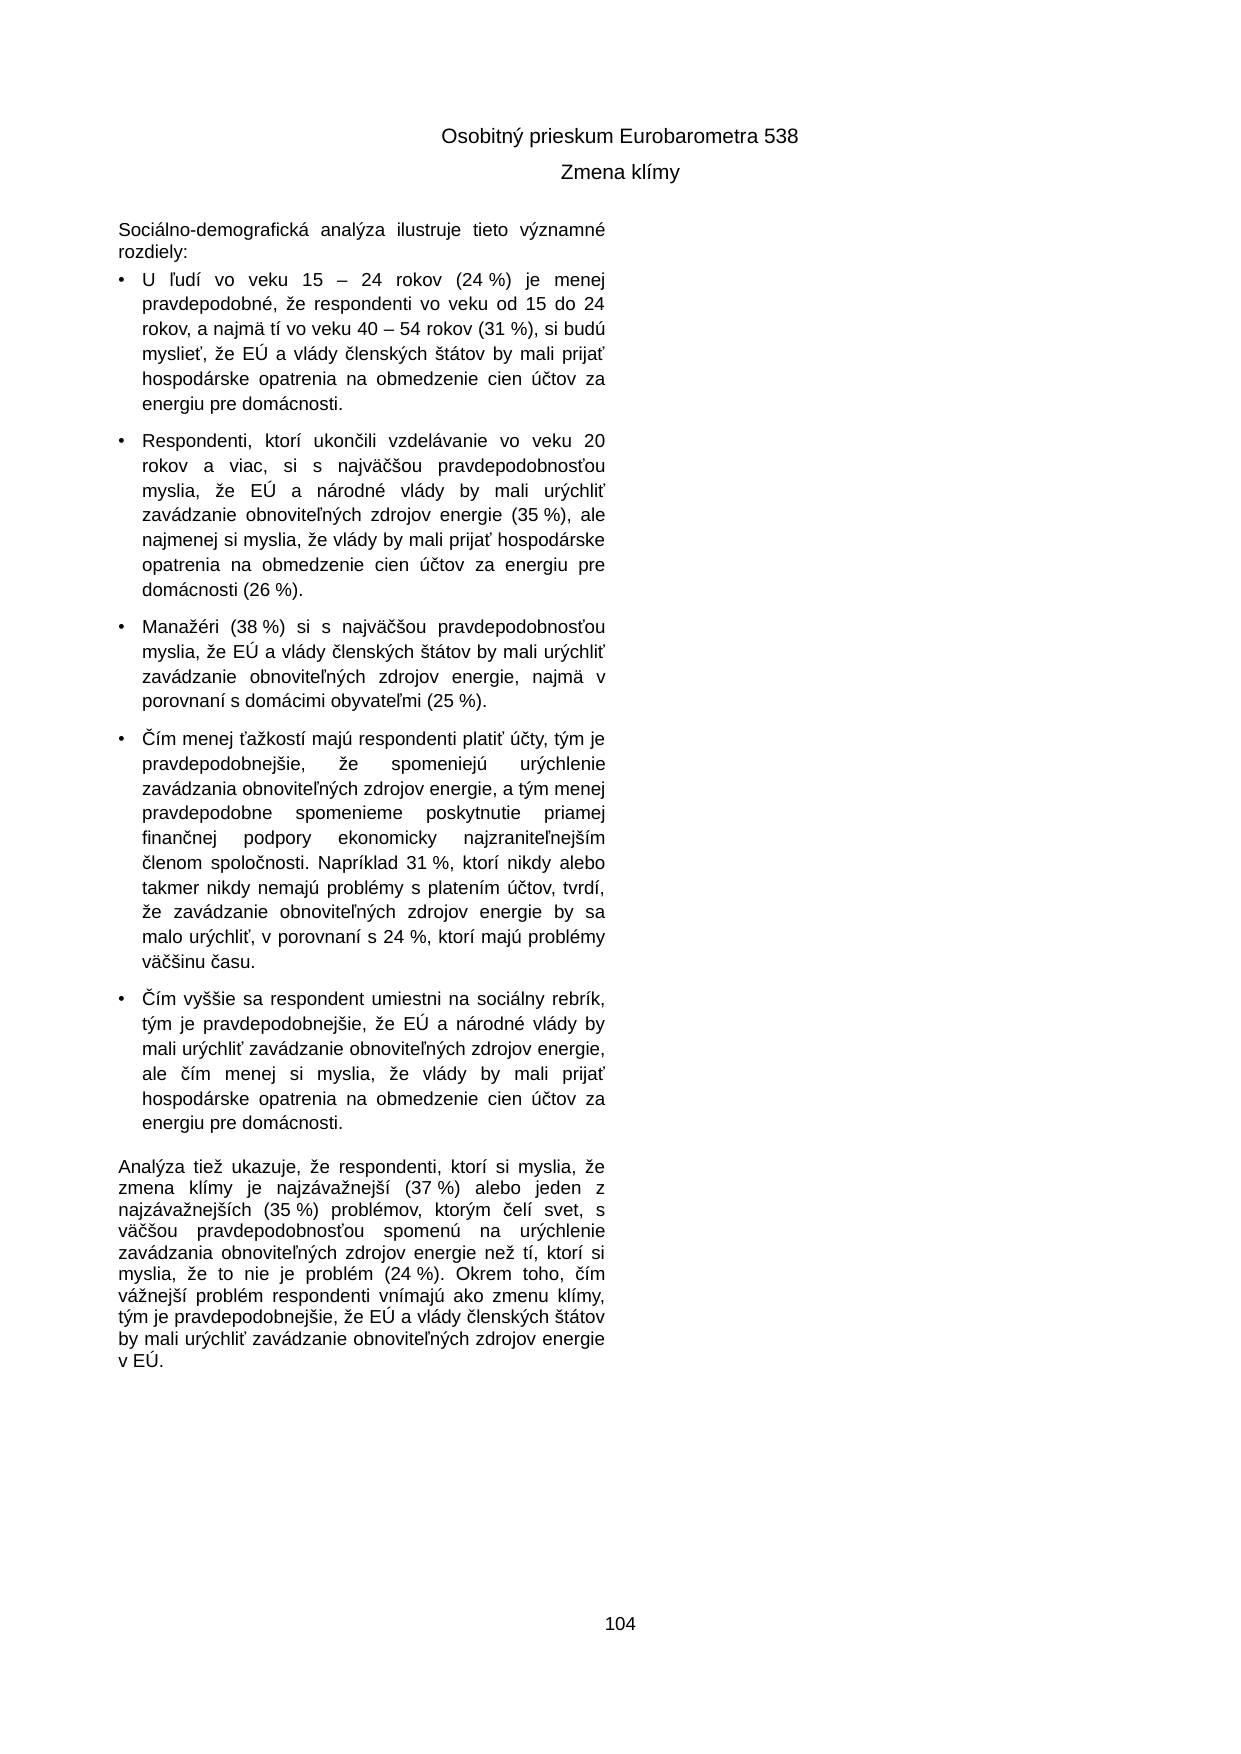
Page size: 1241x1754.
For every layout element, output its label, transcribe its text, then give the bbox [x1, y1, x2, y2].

list Respondenti, ktorí ukončili vzdelávanie vo veku 20 rokov a viac, si s najväčšou pravdepodobnosťou myslia, že EÚ a národné vlády by mali urýchliť zavádzanie obnoviteľných zdrojov energie (35 %), ale najmenej si myslia, že vlády by mali prijať hospodárske opatrenia na obmedzenie cien účtov za energiu pre domácnosti (26 %). [118, 430, 605, 600]
list Čím menej ťažkostí majú respondenti platiť účty, tým je pravdepodobnejšie, že spomeniejú urýchlenie zavádzania obnoviteľných zdrojov energie, a tým menej pravdepodobne spomenieme poskytnutie priamej finančnej podpory ekonomicky najzraniteľnejším členom spoločnosti. Napríklad 31 %, ktorí nikdy alebo takmer nikdy nemajú problémy s platením účtov, tvrdí, že zavádzanie obnoviteľných zdrojov energie by sa malo urýchliť, v porovnaní s 24 %, ktorí majú problémy väčšinu času. [118, 728, 605, 972]
text Analýza tiež ukazuje, že respondenti, ktorí si myslia, že zmena klímy je najzávažnejší (37 %) alebo jeden z najzávažnejších (35 %) problémov, ktorým čelí svet, s väčšou pravdepodobnosťou spomenú na urýchlenie zavádzania obnoviteľných zdrojov energie než tí, ktorí si myslia, že to nie je problém (24 %). Okrem toho, čím vážnejší problém respondenti vnímajú ako zmenu klímy, tým je pravdepodobnejšie, že EÚ a vlády členských štátov by mali urýchliť zavádzanie obnoviteľných zdrojov energie v EÚ. [118, 1155, 605, 1371]
list Manažéri (38 %) si s najväčšou pravdepodobnosťou myslia, že EÚ a vlády členských štátov by mali urýchliť zavádzanie obnoviteľných zdrojov energie, najmä v porovnaní s domácimi obyvateľmi (25 %). [118, 616, 605, 712]
list Čím vyššie sa respondent umiestni na sociálny rebrík, tým je pravdepodobnejšie, že EÚ a národné vlády by mali urýchliť zavádzanie obnoviteľných zdrojov energie, ale čím menej si myslia, že vlády by mali prijať hospodárske opatrenia na obmedzenie cien účtov za energiu pre domácnosti. [118, 988, 605, 1134]
list U ľudí vo veku 15 – 24 rokov (24 %) je menej pravdepodobné, že respondenti vo veku od 15 do 24 rokov, a najmä tí vo veku 40 – 54 rokov (31 %), si budú myslieť, že EÚ a vlády členských štátov by mali prijať hospodárske opatrenia na obmedzenie cien účtov za energiu pre domácnosti. [118, 268, 605, 414]
text Sociálno-demografická analýza ilustruje tieto významné rozdiely: [118, 219, 605, 262]
